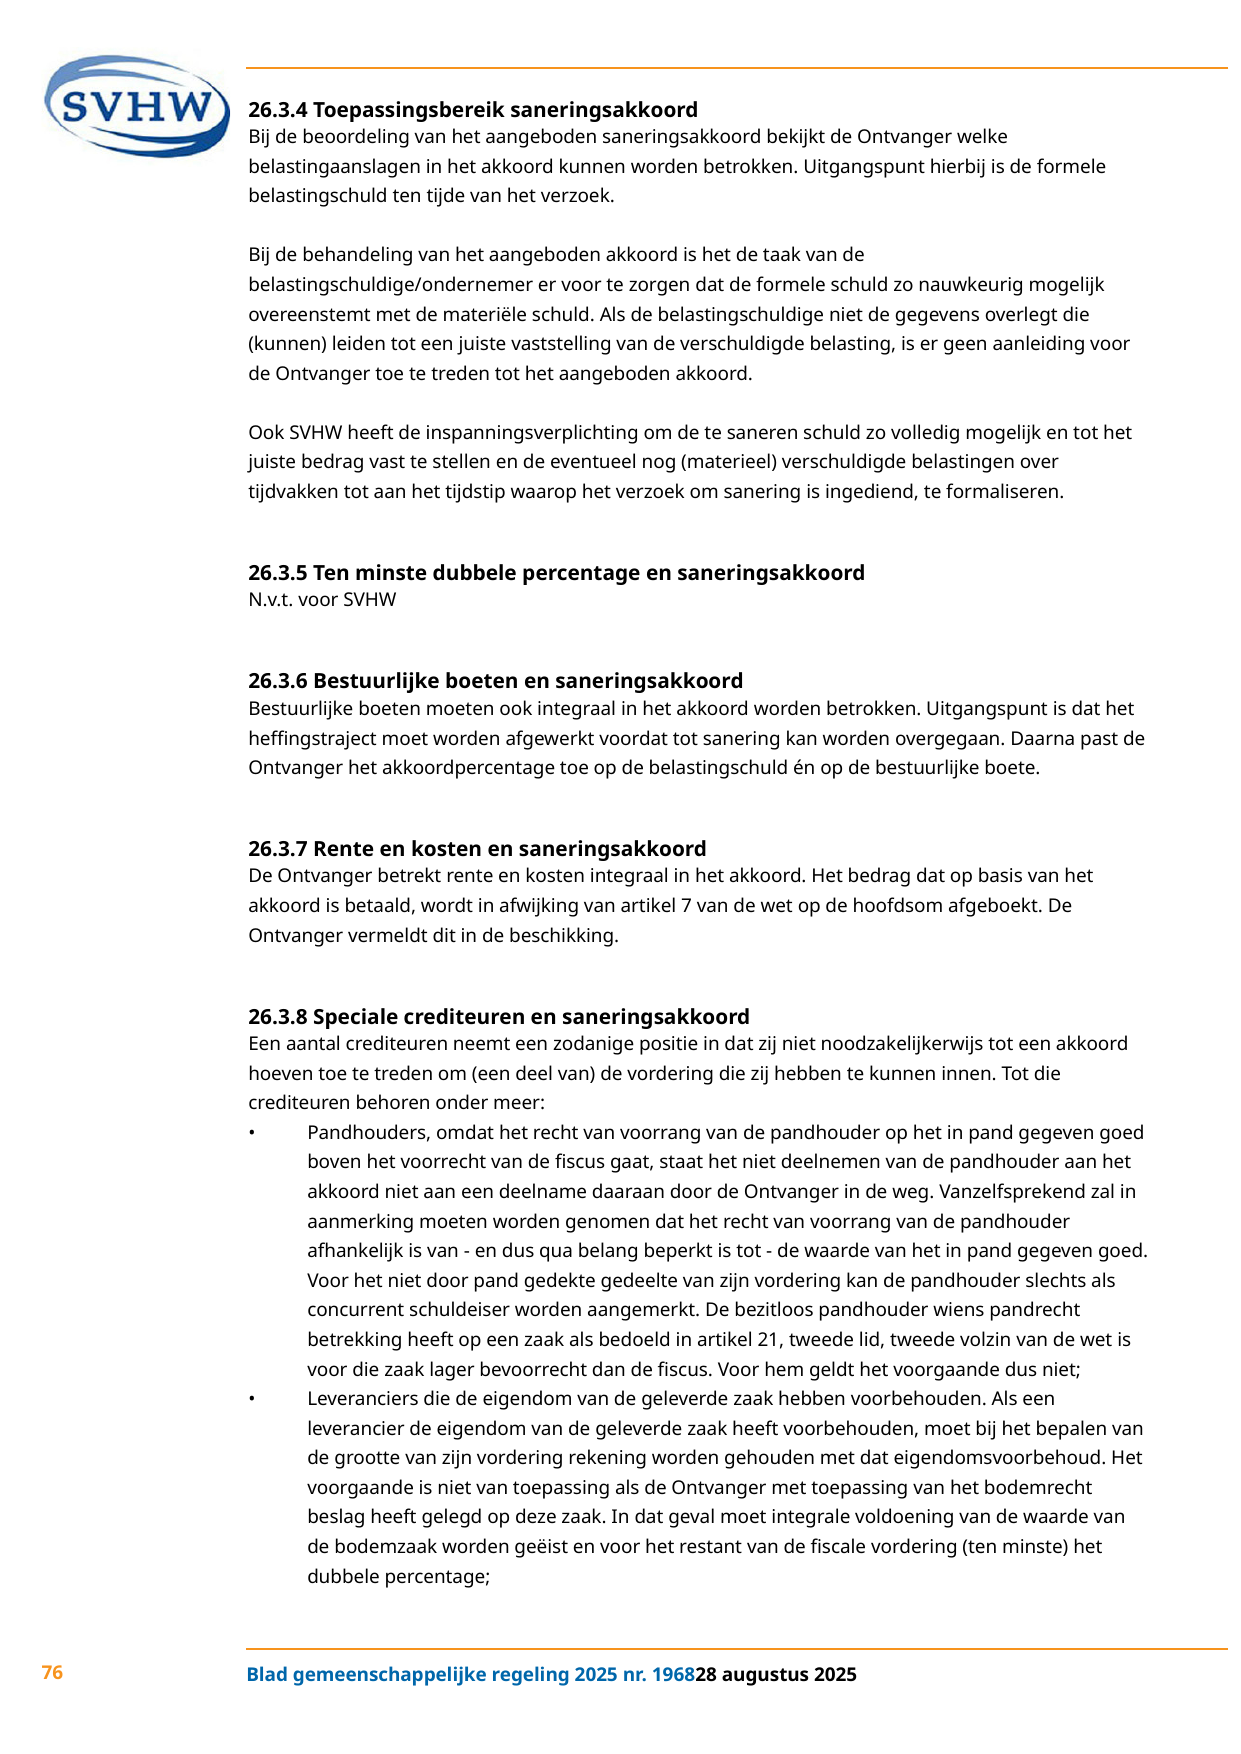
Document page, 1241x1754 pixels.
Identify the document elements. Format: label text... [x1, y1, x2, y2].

text Bij de behandeling van het aangeboden akkoord is het de taak van de belastingschuldige/ondernemer er voor te zorgen dat de formele schuld zo nauwkeurig mogelijk overeenstemt met de materiële schuld. Als de belastingschuldige niet de gegevens overlegt die (kunnen) leiden tot een juiste vaststelling van de verschuldigde belasting, is er geen aanleiding voor de Ontvanger toe te treden tot het aangeboden akkoord. [248, 242, 1152, 386]
text 26.3.6 Bestuurlijke boeten en saneringsakkoord [248, 667, 1152, 695]
text 26.3.8 Speciale crediteuren en saneringsakkoord [248, 1002, 1152, 1030]
text 26.3.4 Toepassingsbereik saneringsakkoord [248, 95, 1152, 123]
text 26.3.7 Rente en kosten en saneringsakkoord [248, 834, 1152, 863]
list Leveranciers die de eigendom van de geleverde zaak hebben voorbehouden. Als een leverancier de eigendom van de geleverde zaak heeft voorbehouden, moet bij het bepalen van de grootte van zijn vordering rekening worden gehouden met dat eigendomsvoorbehoud. Het voorgaande is niet van toepassing als de Ontvanger met toepassing van het bodemrecht beslag heeft gelegd op deze zaak. In dat geval moet integrale voldoening van de waarde van de bodemzaak worden geëist en voor het restant van de fiscale vordering (ten minste) het dubbele percentage; [248, 1385, 1152, 1588]
text 26.3.5 Ten minste dubbele percentage en saneringsakkoord [248, 558, 1152, 587]
text Bestuurlijke boeten moeten ook integraal in het akkoord worden betrokken. Uitgangspunt is dat het heffingstraject moet worden afgewerkt voordat tot sanering kan worden overgegaan. Daarna past de Ontvanger het akkoordpercentage toe op de belastingschuld én op de bestuurlijke boete. [248, 695, 1152, 780]
picture [41, 47, 231, 172]
list Pandhouders, omdat het recht van voorrang van de pandhouder op het in pand gegeven goed boven het voorrecht van de fiscus gaat, staat het niet deelnemen van de pandhouder aan het akkoord niet aan een deelname daaraan door de Ontvanger in de weg. Vanzelfsprekend zal in aanmerking moeten worden genomen dat het recht van voorrang van de pandhouder afhankelijk is van - en dus qua belang beperkt is tot - de waarde van het in pand gegeven goed. Voor het niet door pand gedekte gedeelte van zijn vordering kan de pandhouder slechts als concurrent schuldeiser worden aangemerkt. De bezitloos pandhouder wiens pandrecht betrekking heeft op een zaak als bedoeld in artikel 21, tweede lid, tweede volzin van de wet is voor die zaak lager bevoorrecht dan de fiscus. Voor hem geldt het voorgaande dus niet; [248, 1119, 1152, 1381]
text Een aantal crediteuren neemt een zodanige positie in dat zij niet noodzakelijkerwijs tot een akkoord hoeven toe te treden om (een deel van) de vordering die zij hebben te kunnen innen. Tot die crediteuren behoren onder meer: [248, 1030, 1152, 1115]
text Ook SVHW heeft de inspanningsverplichting om de te saneren schuld zo volledig mogelijk en tot het juiste bedrag vast te stellen en de eventueel nog (materieel) verschuldigde belastingen over tijdvakken tot aan het tijdstip waarop het verzoek om sanering is ingediend, te formaliseren. [248, 419, 1152, 504]
text N.v.t. voor SVHW [248, 587, 1152, 612]
text Bij de beoordeling van het aangeboden saneringsakkoord bekijkt de Ontvanger welke belastingaanslagen in het akkoord kunnen worden betrokken. Uitgangspunt hierbij is de formele belastingschuld ten tijde van het verzoek. [248, 123, 1152, 208]
text De Ontvanger betrekt rente en kosten integraal in het akkoord. Het bedrag dat op basis van het akkoord is betaald, wordt in afwijking van artikel 7 van de wet op de hoofdsom afgeboekt. De Ontvanger vermeldt dit in de beschikking. [248, 863, 1152, 948]
